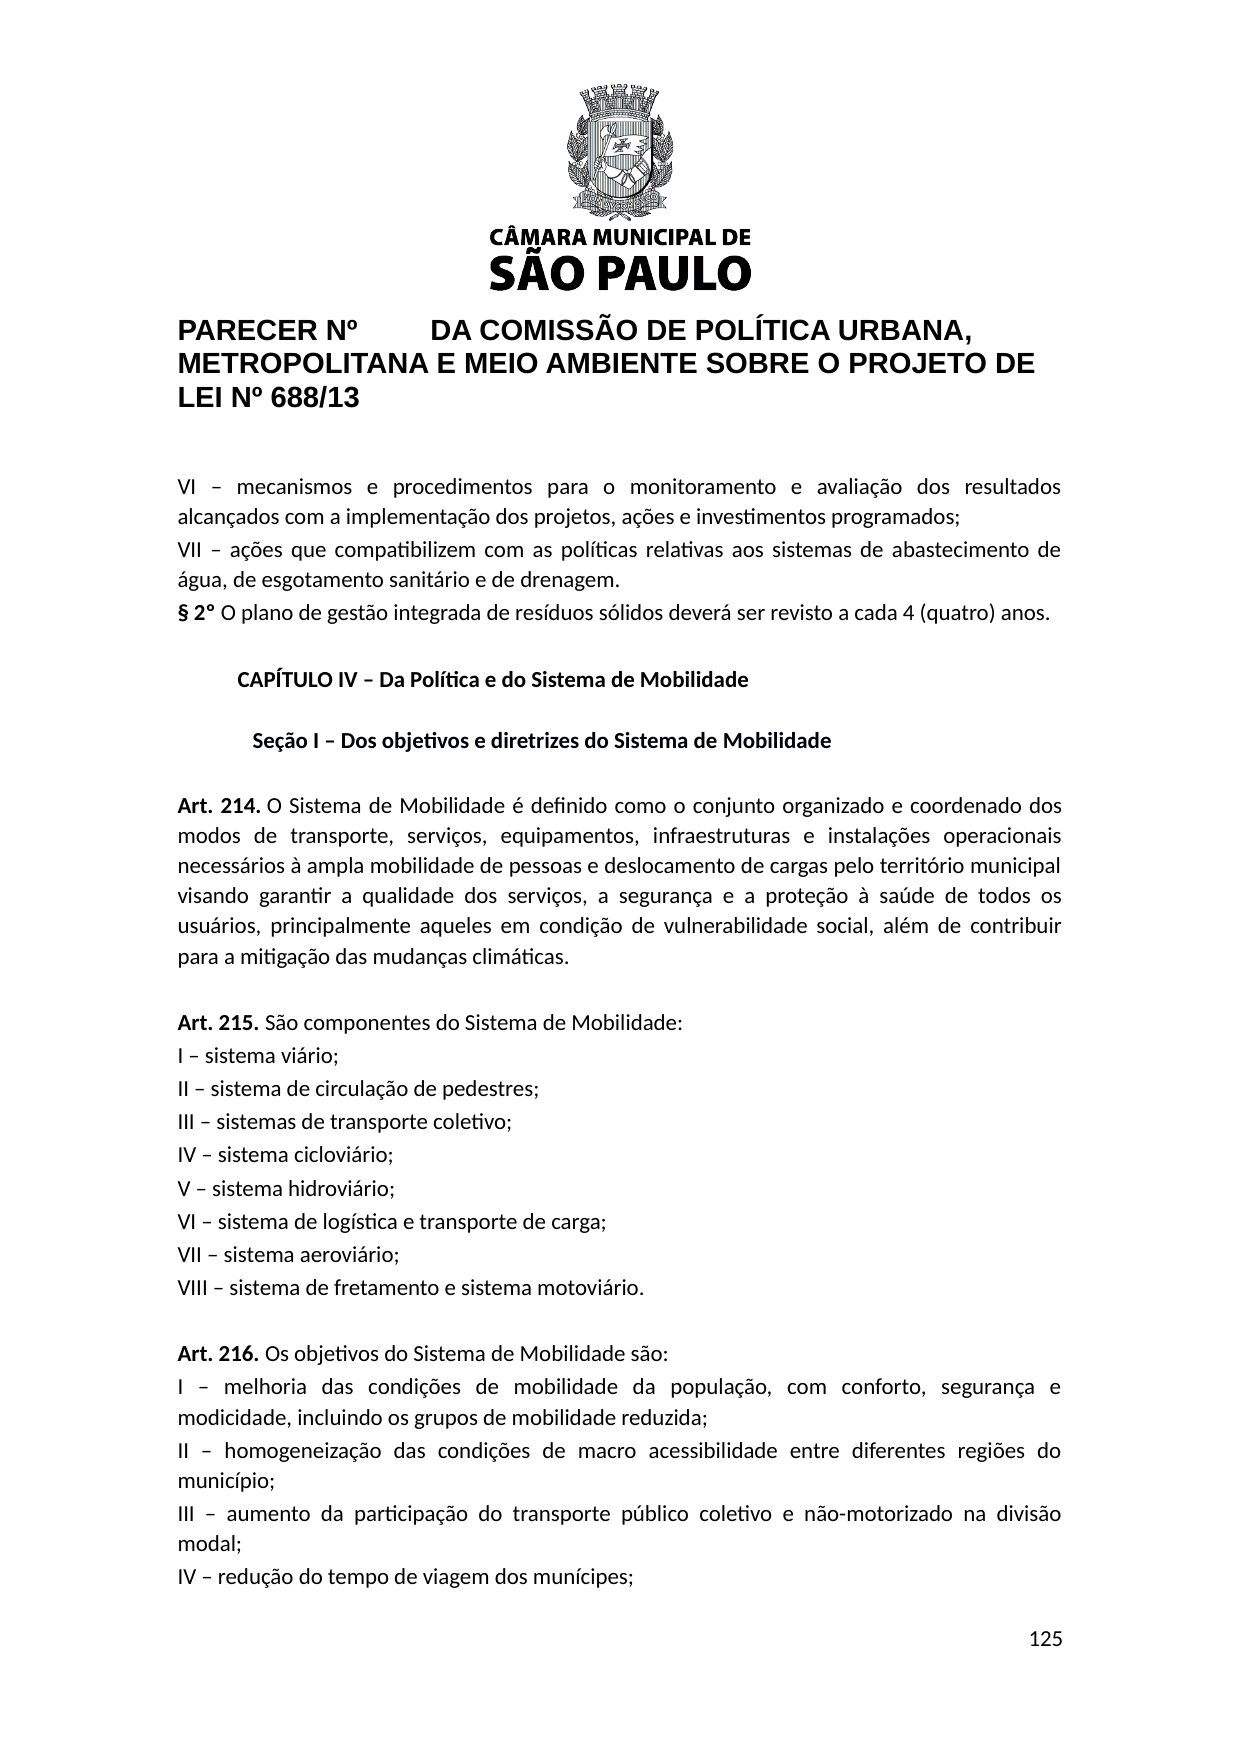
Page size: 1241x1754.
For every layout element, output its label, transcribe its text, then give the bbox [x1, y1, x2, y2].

text Art. 214. O Sistema de Mobilidade é definido como o conjunto organizado e coordenado dos modos de transporte, serviços, equipamentos, infraestruturas e instalações operacionais necessários à ampla mobilidade de pessoas e deslocamento de cargas pelo território municipal visando garantir a qualidade dos serviços, a segurança e a proteção à saúde de todos os usuários, principalmente aqueles em condição de vulnerabilidade social, além de contribuir para a mitigação das mudanças climáticas. [177, 791, 1063, 970]
text § 2º O plano de gestão integrada de resíduos sólidos deverá ser revisto a cada 4 (quatro) anos. [177, 598, 1063, 627]
text III – aumento da participação do transporte público coletivo e não-motorizado na divisão modal; [177, 1499, 1063, 1557]
text IV – sistema cicloviário; [177, 1141, 1063, 1168]
text I – sistema viário; [177, 1041, 1063, 1069]
subtitle Seção I – Dos objetivos e diretrizes do Sistema de Mobilidade [177, 727, 1063, 755]
text I – melhoria das condições de mobilidade da população, com conforto, segurança e modicidade, incluindo os grupos de mobilidade reduzida; [177, 1372, 1063, 1431]
text III – sistemas de transporte coletivo; [177, 1107, 1063, 1135]
text VII – sistema aeroviário; [177, 1240, 1063, 1268]
subtitle CAPÍTULO IV – Da Política e do Sistema de Mobilidade [177, 665, 1063, 693]
text Art. 216. Os objetivos do Sistema de Mobilidade são: [177, 1339, 1063, 1367]
text VI – mecanismos e procedimentos para o monitoramento e avaliação dos resultados alcançados com a implementação dos projetos, ações e investimentos programados; [177, 472, 1063, 530]
text IV – redução do tempo de viagem dos munícipes; [177, 1562, 1063, 1590]
text VI – sistema de logística e transporte de carga; [177, 1207, 1063, 1235]
picture [488, 83, 752, 292]
text V – sistema hidroviário; [177, 1174, 1063, 1202]
text VIII – sistema de fretamento e sistema motoviário. [177, 1273, 1063, 1301]
text Art. 215. São componentes do Sistema de Mobilidade: [177, 1008, 1063, 1036]
text II – sistema de circulação de pedestres; [177, 1074, 1063, 1102]
text II – homogeneização das condições de macro acessibilidade entre diferentes regiões do município; [177, 1436, 1063, 1494]
text VII – ações que compatibilizem com as políticas relativas aos sistemas de abastecimento de água, de esgotamento sanitário e de drenagem. [177, 535, 1063, 593]
